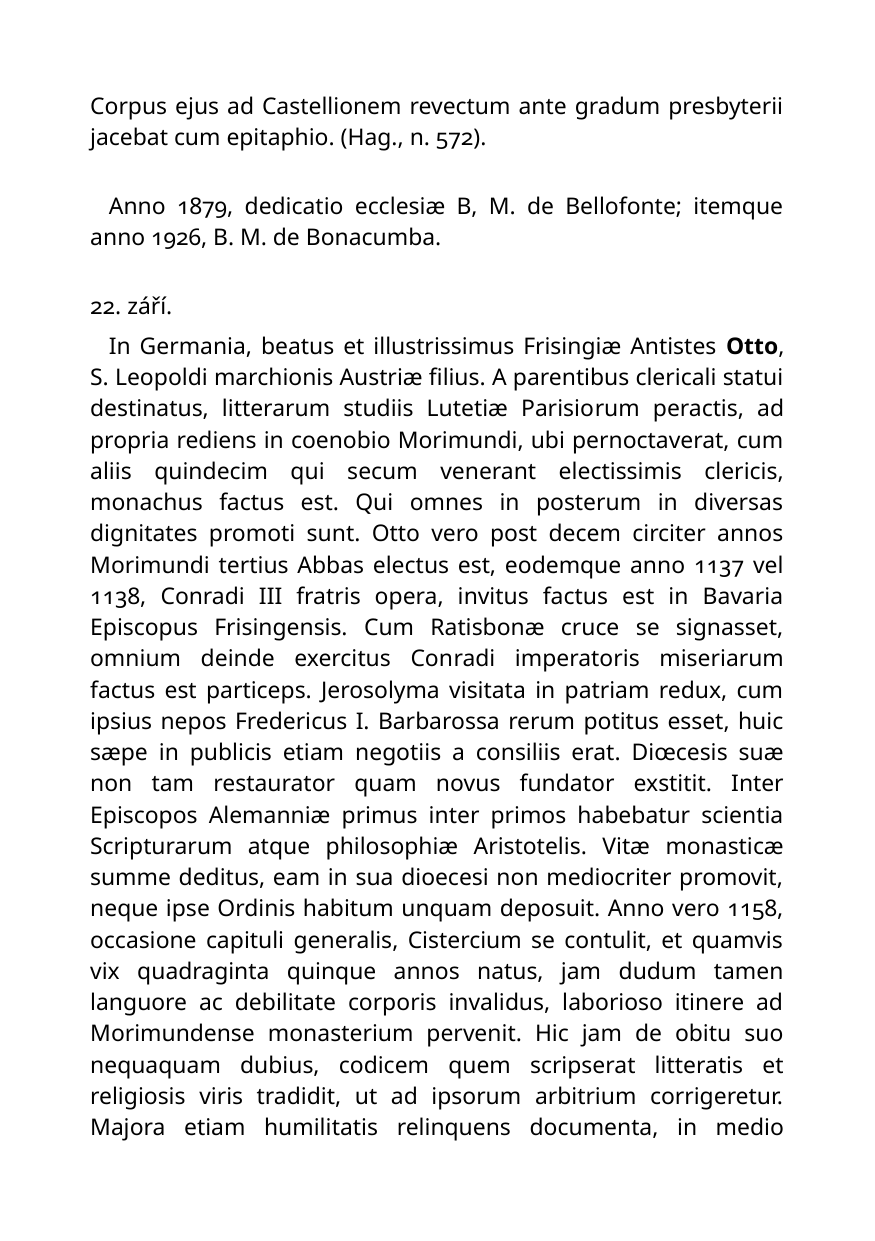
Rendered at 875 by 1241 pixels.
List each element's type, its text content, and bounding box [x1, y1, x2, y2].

text 22. září. [90, 289, 784, 321]
text In Germania, beatus et illustrissimus Frisingiæ Antistes Otto, S. Leopoldi marchionis Austriæ filius. A parentibus clericali statui destinatus, litterarum studiis Lutetiæ Parisio­rum peractis, ad propria rediens in coenobio Morimundi, ubi pernoctaverat, cum aliis quindecim qui secum venerant electissimis clericis, monachus factus est. Qui omnes in posterum in diversas dignitates promoti sunt. Otto vero post decem circiter annos Morimundi tertius Abbas electus est, eodemque anno 1137 vel 1138, Conradi III fratris opera, invitus factus est in Bavaria Episcopus Frisingensis. Cum Ratisbonæ cruce se signasset, omnium deinde exercitus Con­radi imperatoris miseriarum factus est particeps. Jerosolyma visitata in patriam redux, cum ipsius nepos Fredericus I. Barbarossa rerum potitus esset, huic sæpe in publicis etiam negotiis a consiliis erat. Diœcesis suæ non tam restaurator quam novus fundator exstitit. Inter Episcopos Alemanniæ primus inter primos habebatur scientia Scripturarum atque philosophiæ Aristotelis. Vitæ monasticæ summe deditus, eam in sua dioecesi non mediocriter promovit, neque ipse Ordinis habitum unquam deposuit. Anno vero 1158, occasione capituli generalis, Cistercium se contulit, et quamvis vix quadraginta quinque annos natus, jam dudum tamen languore ac debilitate corporis invalidus, laborioso itinere ad Morimundense mona­sterium pervenit. Hic jam de obitu suo nequaquam dubius, codicem quem scripserat litteratis et religiosis viris tradidit, ut ad ipsorum arbitrium corrigeretur. Majora etiam humili­tatis relinquens documenta, in medio [90, 330, 784, 1142]
text Corpus ejus ad Castellionem revectum ante gradum presbyterii jacebat cum epitaphio. (Hag., n. 572). [90, 90, 784, 152]
text Anno 1879, dedicatio ecclesiæ B, M. de Bellofonte; itemque anno 1926, B. M. de Bonacumba. [90, 190, 784, 252]
